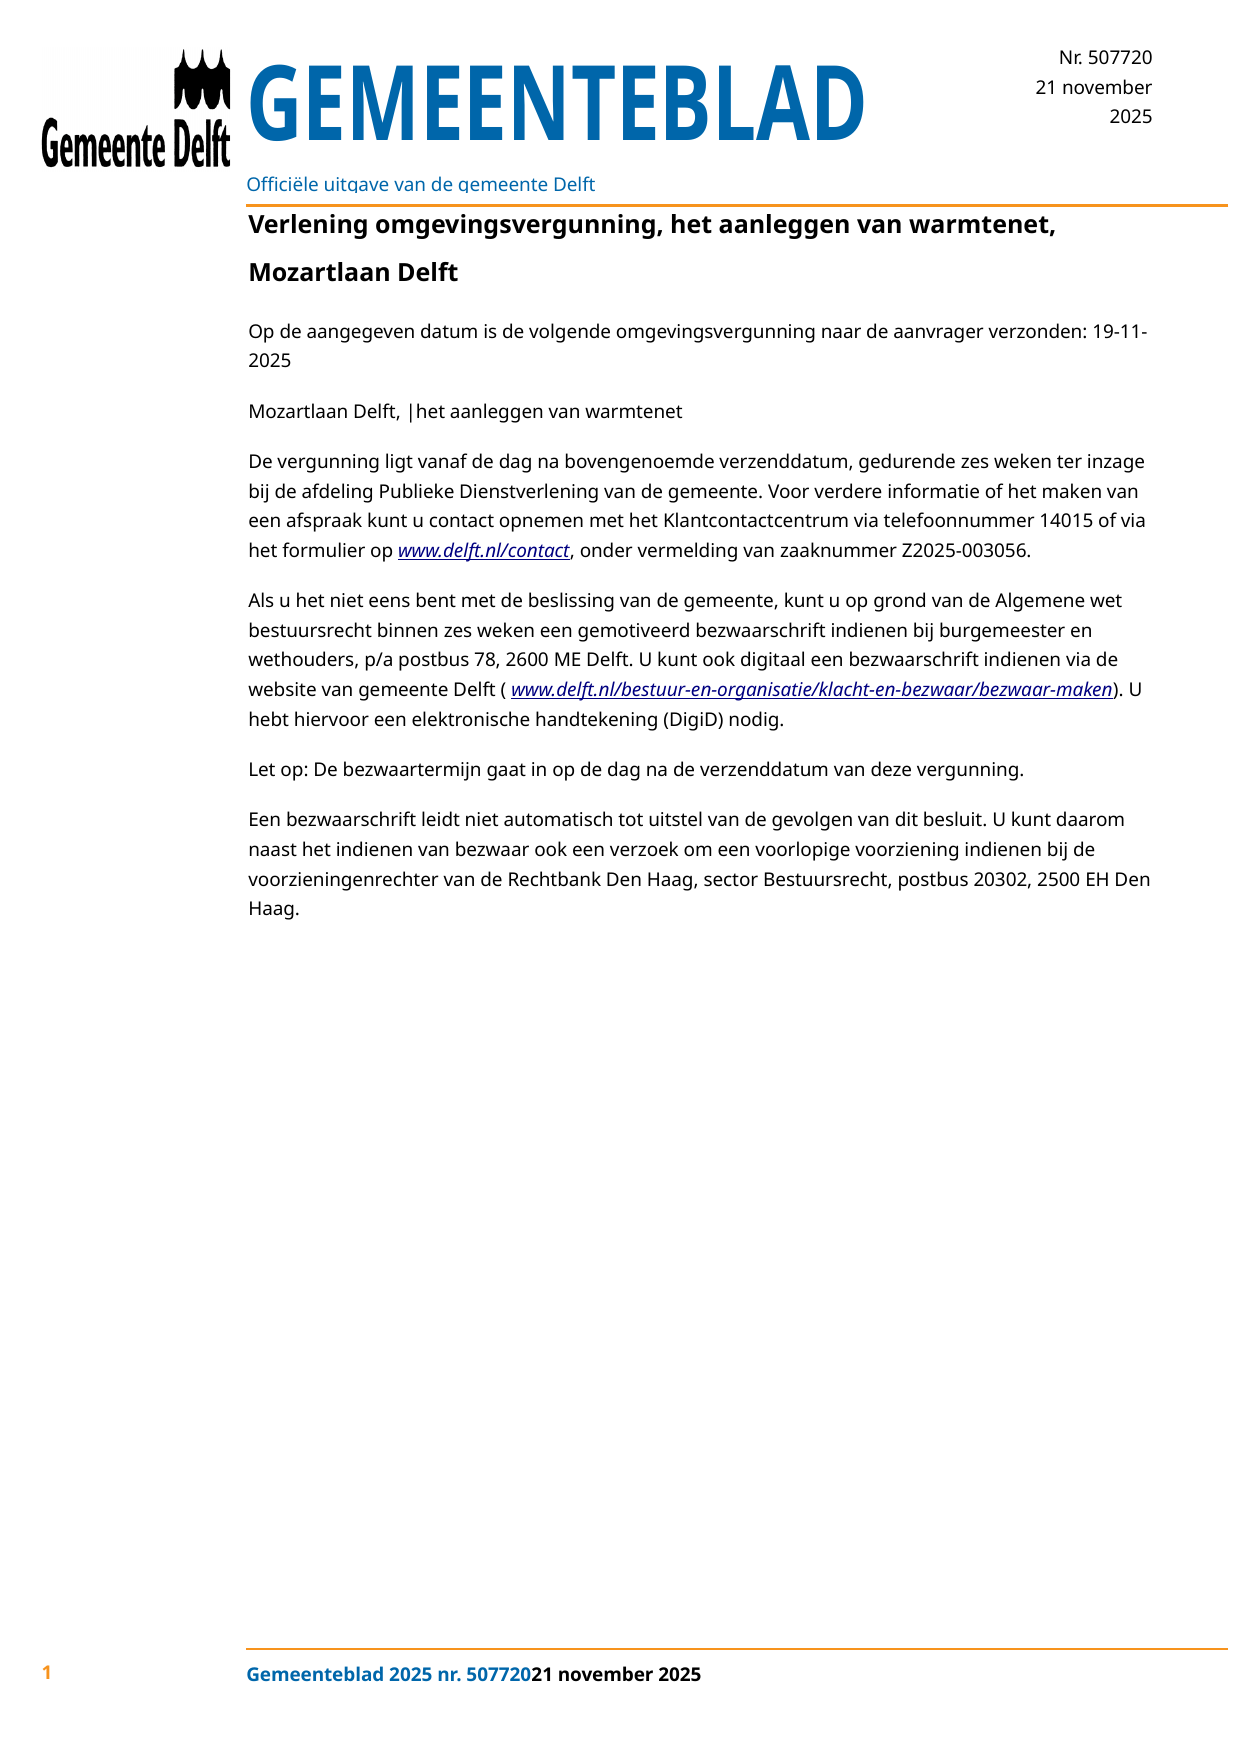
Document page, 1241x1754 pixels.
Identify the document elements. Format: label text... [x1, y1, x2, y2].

text Als u het niet eens bent met de beslissing van de gemeente, kunt u op grond van de Algemene wet bestuursrecht binnen zes weken een gemotiveerd bezwaarschrift indienen bij burgemeester en wethouders, p/a postbus 78, 2600 ME Delft. U kunt ook digitaal een bezwaarschrift indienen via de website van gemeente Delft ( www.delft.nl/bestuur-en-organisatie/klacht-en-bezwaar/bezwaar-maken). U hebt hiervoor een elektronische handtekening (DigiD) nodig. [248, 587, 1152, 732]
picture [41, 47, 231, 172]
text Verlening omgevingsvergunning, het aanleggen van warmtenet, Mozartlaan Delft [248, 207, 1152, 288]
text De vergunning ligt vanaf de dag na bovengenoemde verzenddatum, gedurende zes weken ter inzage bij de afdeling Publieke Dienstverlening van de gemeente. Voor verdere informatie of het maken van een afspraak kunt u contact opnemen met het Klantcontactcentrum via telefoonnummer 14015 of via het formulier op www.delft.nl/contact, onder vermelding van zaaknummer Z2025-003056. [248, 448, 1152, 563]
text Op de aangegeven datum is de volgende omgevingsvergunning naar de aanvrager verzonden: 19-11-2025 [248, 318, 1152, 373]
text Mozartlaan Delft, |het aanleggen van warmtenet [248, 398, 1152, 424]
text Let op: De bezwaartermijn gaat in op de dag na de verzenddatum van deze vergunning. [248, 756, 1152, 782]
text Een bezwaarschrift leidt niet automatisch tot uitstel van de gevolgen van dit besluit. U kunt daarom naast het indienen van bezwaar ook een verzoek om een voorlopige voorziening indienen bij de voorzieningenrechter van de Rechtbank Den Haag, sector Bestuursrecht, postbus 20302, 2500 EH Den Haag. [248, 807, 1152, 921]
